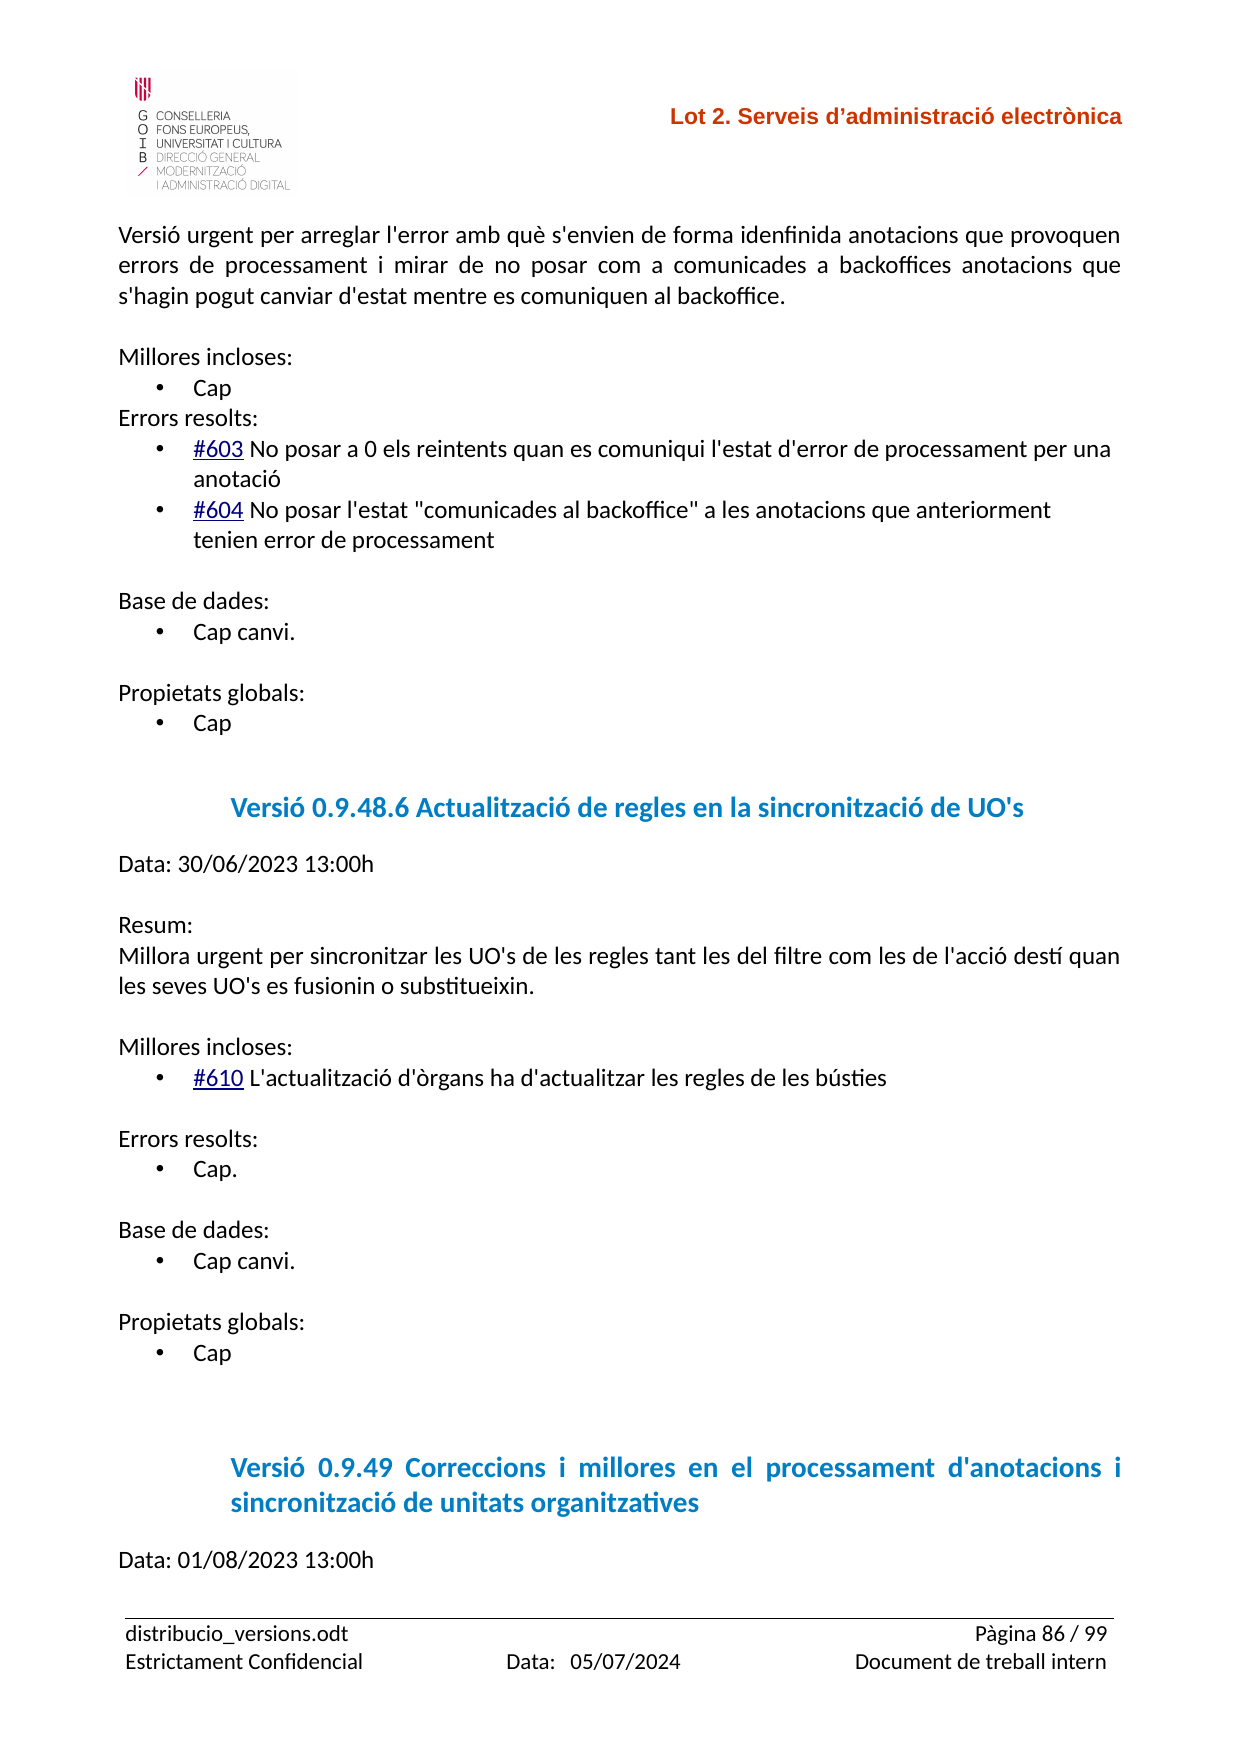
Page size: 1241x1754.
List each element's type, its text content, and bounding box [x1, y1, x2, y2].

list Cap [156, 1337, 1122, 1367]
text Data: 30/06/2023 13:00h [118, 848, 1122, 879]
text Millora urgent per sincronitzar les UO's de les regles tant les del filtre com les de l'acció destí quan les seves UO's es fusionin o substitueixin. [118, 940, 1122, 1001]
subtitle Versió 0.9.49 Correccions i millores en el processament d'anotacions i sincronització de unitats organitzatives [153, 1449, 1122, 1520]
text Resum: [118, 909, 1122, 940]
text Versió urgent per arreglar l'error amb què s'envien de forma idenfinida anotacions que provoquen errors de processament i mirar de no posar com a comunicades a backoffices anotacions que s'hagin pogut canviar d'estat mentre es comuniquen al backoffice. [118, 219, 1122, 311]
text Millores incloses: [118, 341, 1122, 372]
list Cap canvi. [156, 1245, 1122, 1276]
list Cap [156, 372, 1122, 402]
picture [126, 70, 299, 197]
text Errors resolts: [118, 1123, 1122, 1154]
list Cap canvi. [156, 616, 1122, 646]
subtitle Versió 0.9.48.6 Actualització de regles en la sincronització de UO's [153, 789, 1122, 825]
list Cap [156, 707, 1122, 738]
list #610 L'actualització d'òrgans ha d'actualitzar les regles de les bústies [156, 1062, 1122, 1093]
list #603 No posar a 0 els reintents quan es comuniqui l'estat d'error de processament per una anotació [156, 433, 1122, 494]
text Data: 01/08/2023 13:00h [118, 1544, 1122, 1574]
text Millores incloses: [118, 1032, 1122, 1062]
text Base de dades: [118, 1215, 1122, 1245]
list #604 No posar l'estat "comunicades al backoffice" a les anotacions que anteriorment tenien error de processament [156, 494, 1122, 555]
text Errors resolts: [118, 402, 1122, 433]
text Propietats globals: [118, 677, 1122, 707]
text Base de dades: [118, 585, 1122, 616]
list Cap. [156, 1154, 1122, 1184]
text Propietats globals: [118, 1306, 1122, 1337]
